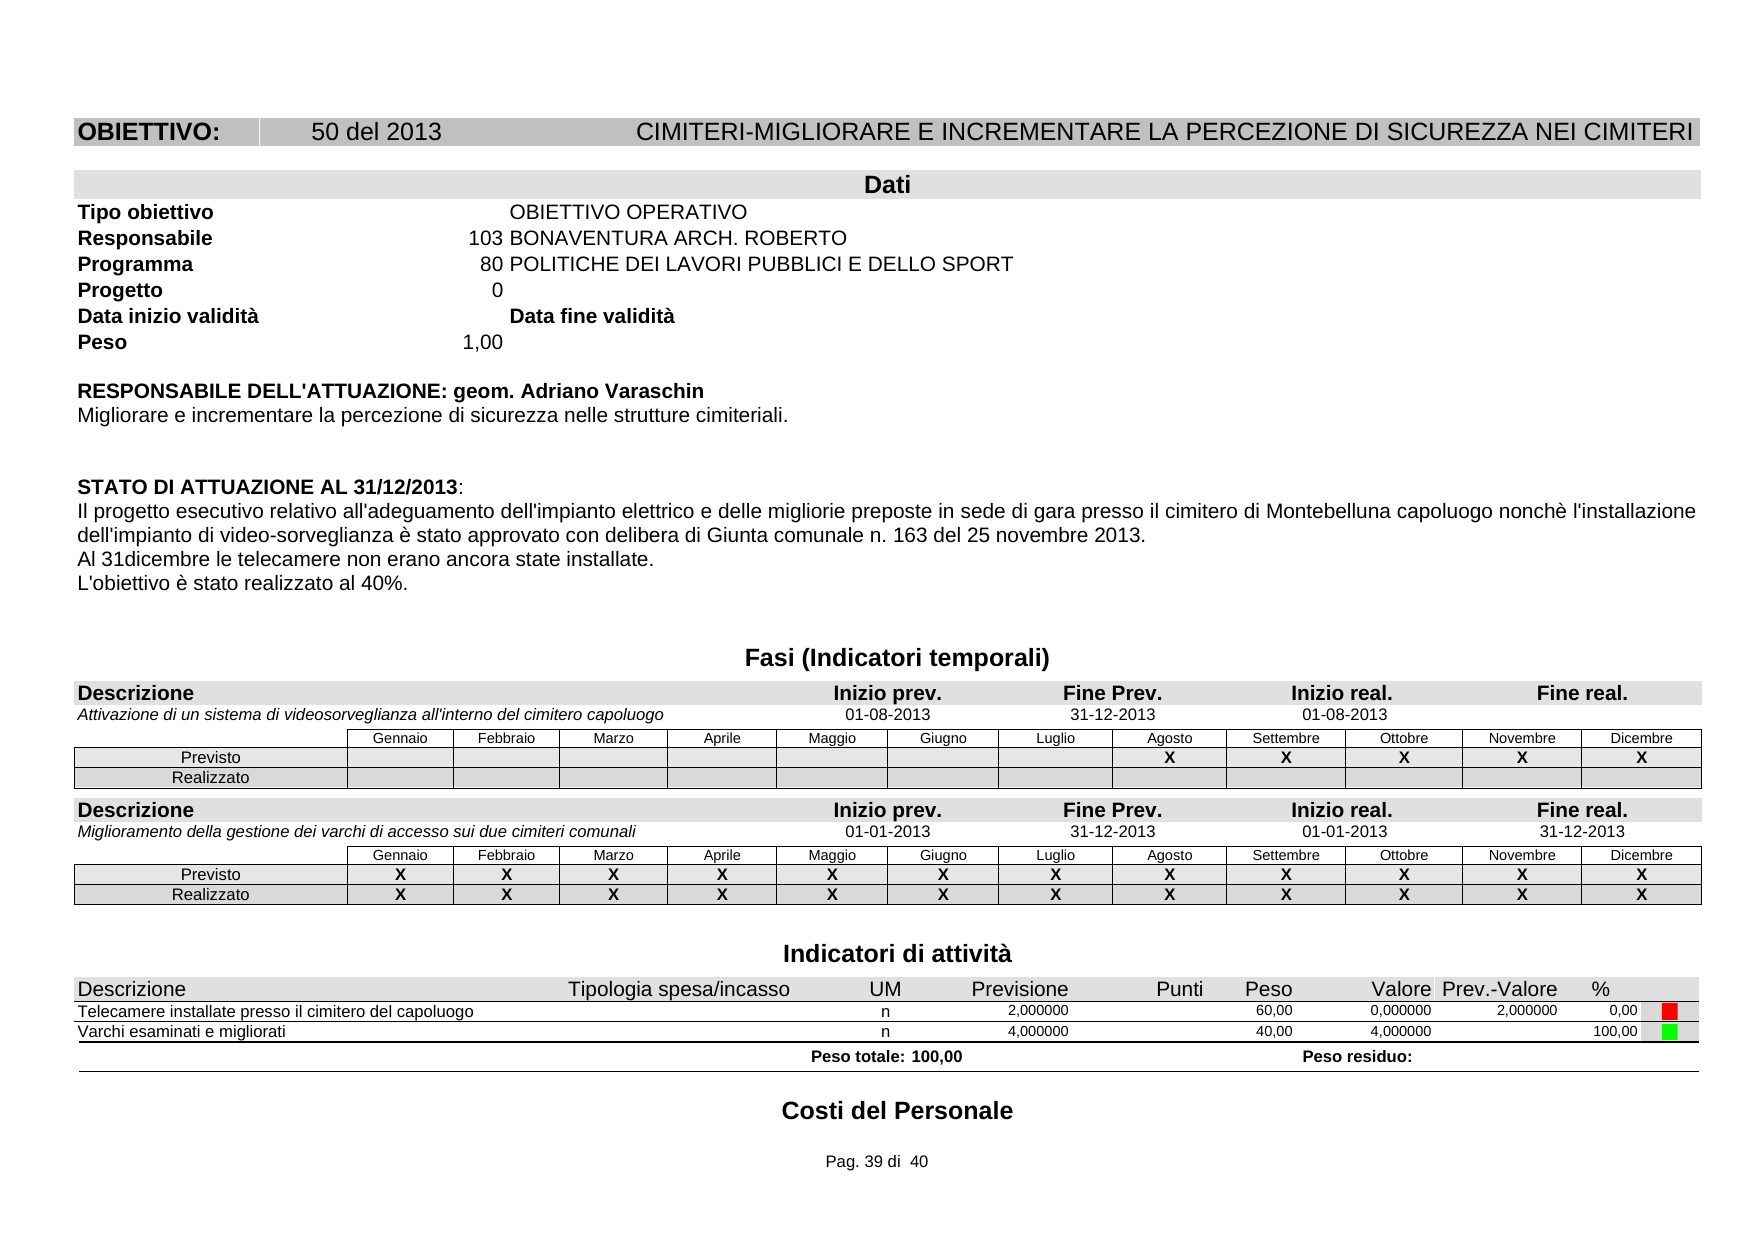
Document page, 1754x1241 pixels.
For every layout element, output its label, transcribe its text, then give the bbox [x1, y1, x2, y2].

table_cell [506, 329, 680, 355]
table_cell X [1463, 865, 1581, 884]
table_header Agosto [1113, 730, 1226, 747]
table_header Descrizione [74, 681, 777, 705]
table_cell Attivazione di un sistema di videosorveglianza all'interno del cimitero capoluogo [74, 705, 777, 724]
text Costi del Personale [71, 1096, 1724, 1125]
table_header Giugno [888, 730, 998, 747]
table_cell Previsto [75, 865, 347, 884]
table_cell 01-08-2013 [1227, 705, 1463, 724]
table_header Inizio real. [1227, 681, 1463, 705]
table_header Agosto [1113, 847, 1226, 864]
table_cell 2,000000 [1435, 1002, 1561, 1021]
table_cell 31-12-2013 [1463, 822, 1702, 841]
table_header Febbraio [454, 847, 559, 864]
table_cell BONAVENTURA ARCH. ROBERTO [506, 225, 1701, 251]
table_header Luglio [999, 730, 1112, 747]
table_cell X [1113, 865, 1226, 884]
table_header CIMITERI-MIGLIORARE E INCREMENTARE LA PERCEZIONE DI SICUREZZA NEI CIMITERI [633, 118, 1700, 146]
table_cell X [888, 885, 998, 904]
table_cell [560, 748, 667, 767]
table_cell 100,00 [1561, 1022, 1641, 1041]
table_cell n [840, 1002, 930, 1021]
table_header Novembre [1463, 730, 1581, 747]
table_cell X [560, 885, 667, 904]
table_cell X [777, 885, 887, 904]
table_cell [1582, 768, 1701, 787]
table_cell Varchi esaminati e migliorati [74, 1022, 565, 1041]
table_cell 0 [324, 277, 506, 303]
table_cell [560, 768, 667, 787]
table_cell [999, 768, 1112, 787]
table_cell X [1113, 885, 1226, 904]
table_cell Progetto [74, 277, 324, 303]
table_header Novembre [1463, 847, 1581, 864]
table_header Valore [1296, 977, 1434, 1001]
table_cell X [560, 865, 667, 884]
table_cell X [1227, 865, 1345, 884]
table_cell X [668, 885, 776, 904]
table_cell Data inizio validità [74, 303, 329, 329]
table_header Previsione [930, 977, 1072, 1001]
table_cell 103 [324, 225, 506, 251]
table_cell [1193, 199, 1701, 225]
table_cell X [999, 885, 1112, 904]
table_cell [1227, 768, 1345, 787]
table_header Maggio [777, 847, 887, 864]
table_cell Peso [74, 329, 329, 355]
table_cell X [454, 865, 559, 884]
table_header Tipologia spesa/incasso [565, 977, 840, 1001]
table_cell [74, 1041, 79, 1071]
table_cell Peso totale: [79, 1043, 908, 1071]
table_cell [1641, 1022, 1699, 1041]
table_cell [1072, 1002, 1212, 1021]
table_cell X [888, 865, 998, 884]
table_cell [668, 768, 776, 787]
table_cell [565, 1022, 840, 1041]
table_header Ottobre [1346, 847, 1462, 864]
table_cell X [1346, 865, 1462, 884]
table_cell 2,000000 [930, 1002, 1072, 1021]
table_header Settembre [1227, 847, 1345, 864]
table_header Inizio real. [1227, 798, 1463, 822]
table_cell [1463, 768, 1581, 787]
table_header Descrizione [74, 798, 777, 822]
table_cell 0,00 [1561, 1002, 1641, 1021]
table_cell n [840, 1022, 930, 1041]
table_cell [888, 768, 998, 787]
table_cell X [668, 865, 776, 884]
table_cell [999, 748, 1112, 767]
table_header % [1561, 977, 1641, 1001]
table_cell X [1227, 748, 1345, 767]
table_header Dicembre [1582, 847, 1701, 864]
table_cell OBIETTIVO OPERATIVO [506, 199, 1193, 225]
table_cell X [454, 885, 559, 904]
table_header Gennaio [348, 847, 453, 864]
table_header Inizio prev. [777, 681, 999, 705]
table_cell Previsto [75, 748, 347, 767]
table_cell X [1582, 865, 1701, 884]
table_cell X [999, 865, 1112, 884]
table_cell X [348, 865, 453, 884]
table_cell X [1113, 748, 1226, 767]
table_header Fine real. [1463, 681, 1702, 705]
table_cell [506, 277, 1701, 303]
table_header Settembre [1227, 730, 1345, 747]
table_cell [680, 329, 1701, 355]
table_header Ottobre [1346, 730, 1462, 747]
table_cell 0,000000 [1296, 1002, 1434, 1021]
table_cell 100,00 [908, 1043, 1132, 1071]
table_header Fine Prev. [999, 681, 1227, 705]
table_cell Realizzato [75, 768, 347, 787]
table_cell Data fine validità [506, 303, 680, 329]
table_header Aprile [668, 847, 776, 864]
table_cell X [1227, 885, 1345, 904]
table_cell Realizzato [75, 885, 347, 904]
table_header Aprile [668, 730, 776, 747]
table_header 50 del 2013 [260, 118, 633, 146]
table_cell [777, 768, 887, 787]
table_cell 01-01-2013 [1227, 822, 1463, 841]
text Fasi (Indicatori temporali) [71, 643, 1724, 672]
table_header Luglio [999, 847, 1112, 864]
table_header Fine real. [1463, 798, 1702, 822]
table_cell POLITICHE DEI LAVORI PUBBLICI E DELLO SPORT [506, 251, 1701, 277]
table_cell [1072, 1022, 1217, 1041]
table_cell Tipo obiettivo [74, 199, 329, 225]
table_header [74, 846, 347, 864]
table_cell Responsabile [74, 225, 324, 251]
table_cell Peso residuo: [1132, 1043, 1415, 1071]
table_cell X [1463, 885, 1581, 904]
table_cell [1435, 1022, 1561, 1041]
table_cell Programma [74, 251, 324, 277]
table_header Inizio prev. [777, 798, 999, 822]
table_cell Miglioramento della gestione dei varchi di accesso sui due cimiteri comunali [74, 822, 777, 841]
table_header Febbraio [454, 730, 559, 747]
table_header RESPONSABILE DELL'ATTUAZIONE: geom. Adriano Varaschin Migliorare e incrementare la percezione di sicurezza nelle strutture cimiteriali. STATO DI ATTUAZIONE AL 31/12/2013: Il progetto esecutivo relativo all'adeguamento dell'impianto elettrico e delle migliorie preposte in sede di gara presso il cimitero di Montebelluna capoluogo nonchè l'installazione dell'impianto di video-sorveglianza è stato approvato con delibera di Giunta comunale n. 163 del 25 novembre 2013. Al 31dicembre le telecamere non erano ancora state installate. L'obiettivo è stato realizzato al 40%. [74, 379, 1702, 619]
text Indicatori di attività [71, 939, 1724, 967]
table_cell [668, 748, 776, 767]
table_header Marzo [560, 847, 667, 864]
table_header Marzo [560, 730, 667, 747]
table_cell 80 [324, 251, 506, 277]
table_cell [565, 1002, 840, 1021]
table_header Prev.-Valore [1435, 977, 1561, 1001]
table_cell X [1582, 748, 1701, 767]
table_header OBIETTIVO: [74, 118, 259, 146]
table_cell [454, 768, 559, 787]
table_header [1641, 977, 1699, 1001]
table_cell [329, 199, 506, 225]
table_cell X [1582, 885, 1701, 904]
table_header Dicembre [1582, 730, 1701, 747]
table_cell [1463, 705, 1702, 724]
table_header Giugno [888, 847, 998, 864]
table_cell X [1463, 748, 1581, 767]
table_cell [454, 748, 559, 767]
table_cell Telecamere installate presso il cimitero del capoluogo [74, 1002, 565, 1021]
table_cell X [1346, 885, 1462, 904]
table_header Gennaio [348, 730, 453, 747]
table_cell X [777, 865, 887, 884]
table_cell 31-12-2013 [999, 822, 1227, 841]
table_cell X [1346, 748, 1462, 767]
table_cell [348, 748, 453, 767]
table_cell X [348, 885, 453, 904]
table_cell 60,00 [1212, 1002, 1296, 1021]
table_header Peso [1212, 977, 1296, 1001]
table_header Dati [74, 170, 1701, 199]
table_cell [680, 303, 1701, 329]
table_cell [1641, 1002, 1699, 1021]
table_header [74, 729, 347, 747]
table_cell 1,00 [329, 329, 506, 355]
table_cell 31-12-2013 [999, 705, 1227, 724]
table_cell [329, 303, 506, 329]
table_cell [1346, 768, 1462, 787]
table_cell [348, 768, 453, 787]
table_cell [777, 748, 887, 767]
table_cell 40,00 [1217, 1022, 1296, 1041]
table_cell 01-08-2013 [777, 705, 999, 724]
table_cell [1113, 768, 1226, 787]
table_header Fine Prev. [999, 798, 1227, 822]
table_header Punti [1072, 977, 1212, 1001]
table_cell 4,000000 [930, 1022, 1072, 1041]
table_cell 01-01-2013 [777, 822, 999, 841]
table_header Maggio [777, 730, 887, 747]
table_cell [888, 748, 998, 767]
table_cell 4,000000 [1296, 1022, 1434, 1041]
table_cell [1415, 1043, 1699, 1071]
table_header UM [840, 977, 930, 1001]
table_header Descrizione [74, 977, 565, 1001]
